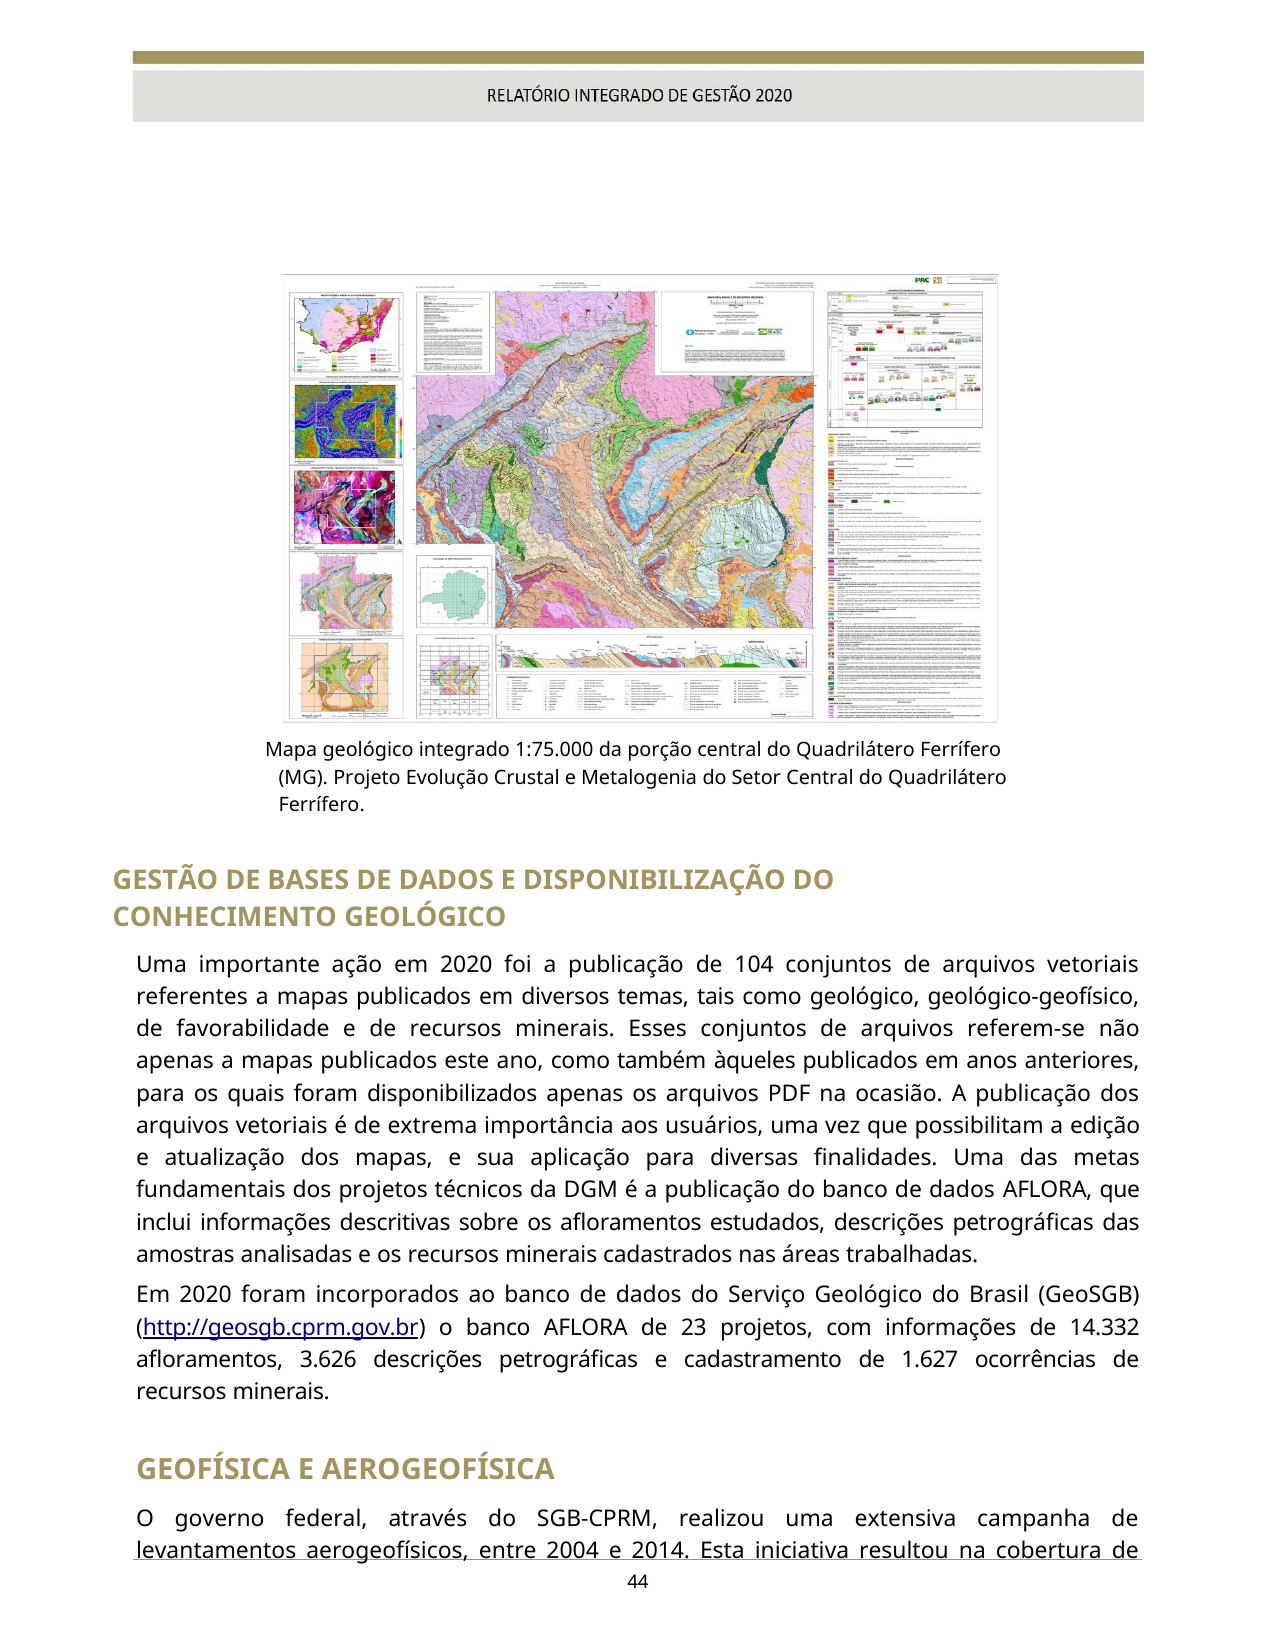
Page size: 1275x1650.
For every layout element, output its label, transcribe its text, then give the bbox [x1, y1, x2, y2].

subtitle GESTÃO DE BASES DE DADOS E DISPONIBILIZAÇÃO DO CONHECIMENTO GEOLÓGICO [112, 861, 1037, 934]
text Mapa geológico integrado 1:75.000 da porção central do Quadrilátero Ferrífero (MG). Projeto Evolução Crustal e Metalogenia do Setor Central do Quadrilátero Ferrífero. [265, 735, 1036, 818]
text Uma importante ação em 2020 foi a publicação de 104 conjuntos de arquivos vetoriais referentes a mapas publicados em diversos temas, tais como geológico, geológico-geofísico, de favorabilidade e de recursos minerais. Esses conjuntos de arquivos referem-se não apenas a mapas publicados este ano, como também àqueles publicados em anos anteriores, para os quais foram disponibilizados apenas os arquivos PDF na ocasião. A publicação dos arquivos vetoriais é de extrema importância aos usuários, uma vez que possibilitam a edição e atualização dos mapas, e sua aplicação para diversas finalidades. Uma das metas fundamentais dos projetos técnicos da DGM é a publicação do banco de dados AFLORA, que inclui informações descritivas sobre os afloramentos estudados, descrições petrográficas das amostras analisadas e os recursos minerais cadastrados nas áreas trabalhadas. [136, 948, 1140, 1269]
text O governo federal, através do SGB-CPRM, realizou uma extensiva campanha de levantamentos aerogeofísicos, entre 2004 e 2014. Esta iniciativa resultou na cobertura de [136, 1502, 1139, 1559]
subtitle GEOFÍSICA E AEROGEOFÍSICA [136, 1448, 1202, 1488]
text Em 2020 foram incorporados ao banco de dados do Serviço Geológico do Brasil (GeoSGB) (http://geosgb.cprm.gov.br) o banco AFLORA de 23 projetos, com informações de 14.332 afloramentos, 3.626 descrições petrográficas e cadastramento de 1.627 ocorrências de recursos minerais. [136, 1278, 1140, 1406]
